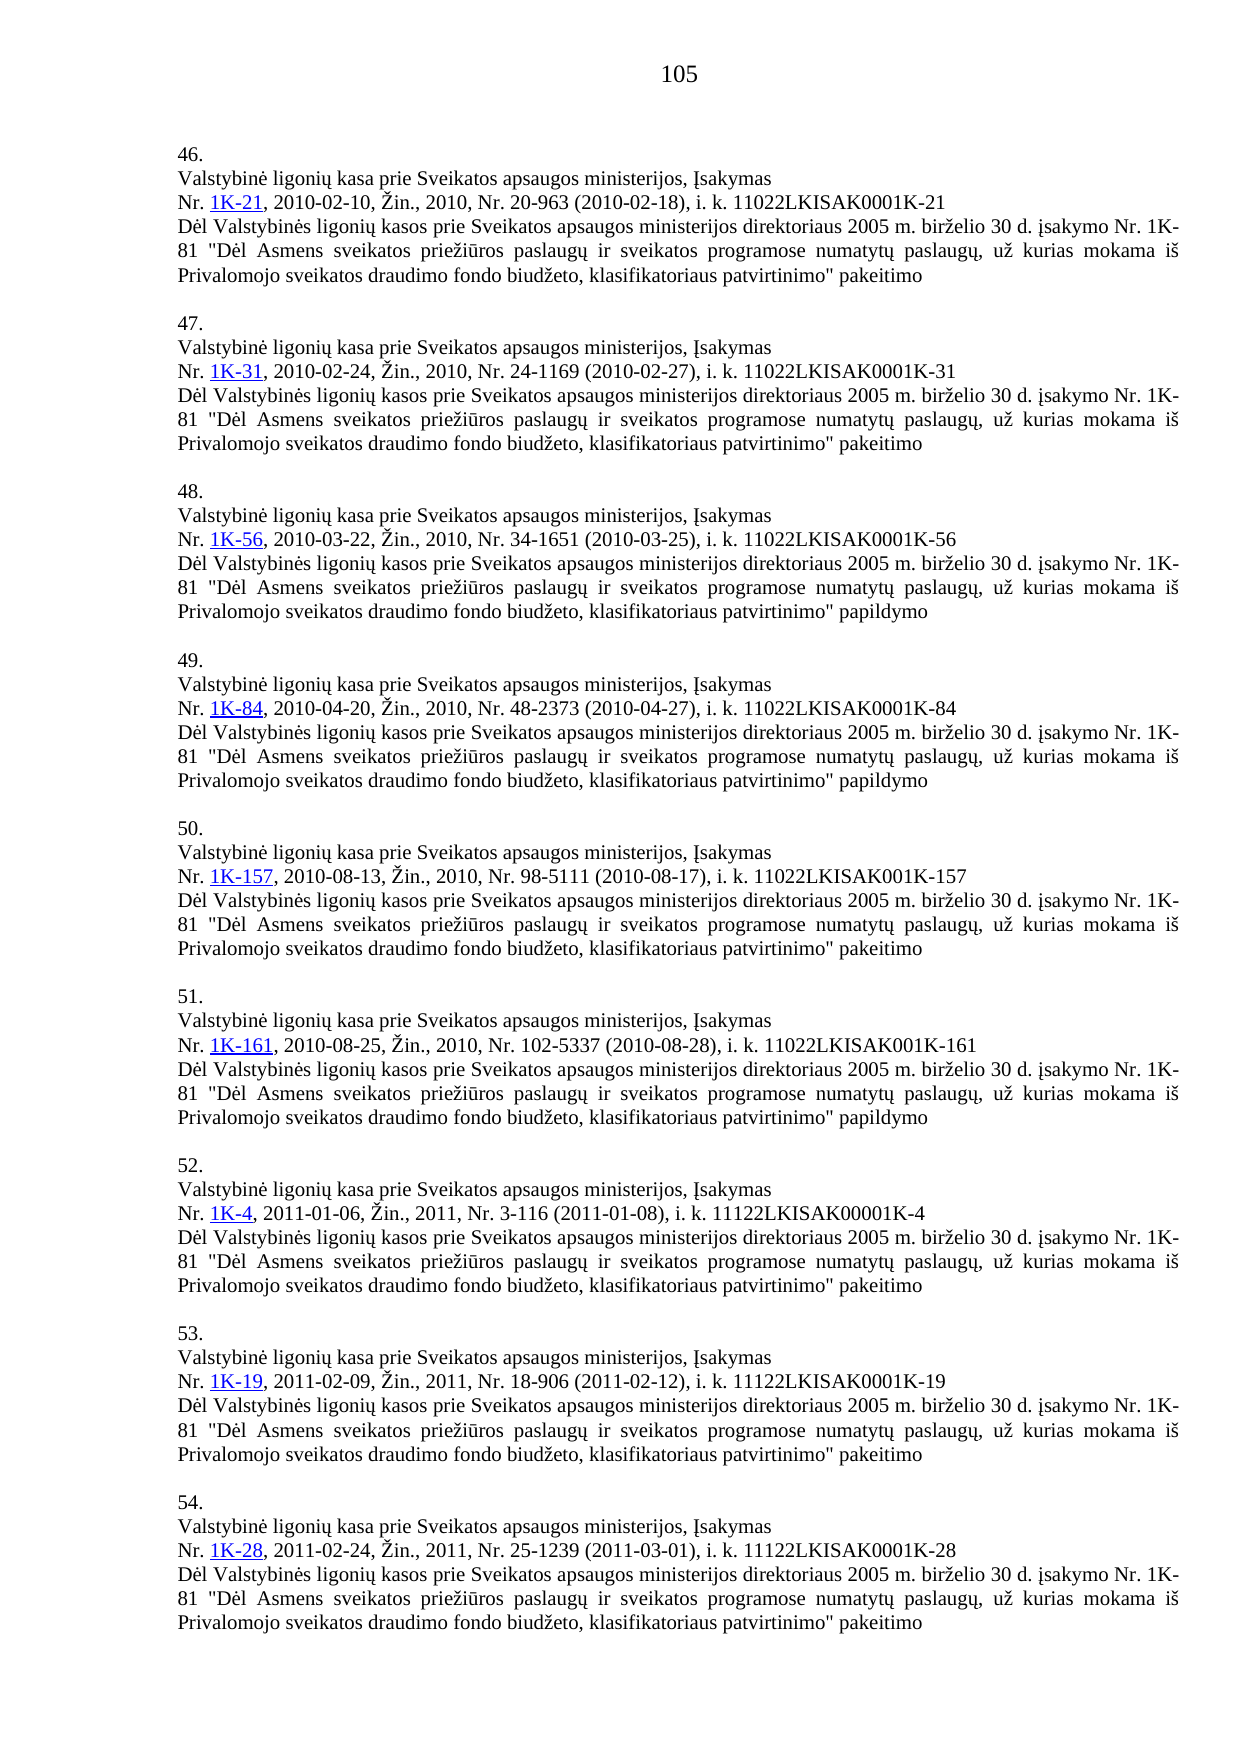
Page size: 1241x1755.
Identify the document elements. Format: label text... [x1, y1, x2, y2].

text Nr. 1K-4, 2011-01-06, Žin., 2011, Nr. 3-116 (2011-01-08), i. k. 11122LKISAK00001K-4 [177, 1201, 1181, 1225]
text 52. [177, 1153, 1181, 1177]
text Valstybinė ligonių kasa prie Sveikatos apsaugos ministerijos, Įsakymas [177, 672, 1181, 696]
text Dėl Valstybinės ligonių kasos prie Sveikatos apsaugos ministerijos direktoriaus 2005 m. birželio 30 d. įsakymo Nr. 1K-81 "Dėl Asmens sveikatos priežiūros paslaugų ir sveikatos programose numatytų paslaugų, už kurias mokama iš Privalomojo sveikatos draudimo fondo biudžeto, klasifikatoriaus patvirtinimo" pakeitimo [177, 383, 1181, 455]
text Valstybinė ligonių kasa prie Sveikatos apsaugos ministerijos, Įsakymas [177, 1177, 1181, 1201]
text Nr. 1K-157, 2010-08-13, Žin., 2010, Nr. 98-5111 (2010-08-17), i. k. 11022LKISAK001K-157 [177, 864, 1181, 888]
text Dėl Valstybinės ligonių kasos prie Sveikatos apsaugos ministerijos direktoriaus 2005 m. birželio 30 d. įsakymo Nr. 1K-81 "Dėl Asmens sveikatos priežiūros paslaugų ir sveikatos programose numatytų paslaugų, už kurias mokama iš Privalomojo sveikatos draudimo fondo biudžeto, klasifikatoriaus patvirtinimo" pakeitimo [177, 1562, 1181, 1634]
text Dėl Valstybinės ligonių kasos prie Sveikatos apsaugos ministerijos direktoriaus 2005 m. birželio 30 d. įsakymo Nr. 1K-81 "Dėl Asmens sveikatos priežiūros paslaugų ir sveikatos programose numatytų paslaugų, už kurias mokama iš Privalomojo sveikatos draudimo fondo biudžeto, klasifikatoriaus patvirtinimo" pakeitimo [177, 1393, 1181, 1466]
text Nr. 1K-84, 2010-04-20, Žin., 2010, Nr. 48-2373 (2010-04-27), i. k. 11022LKISAK0001K-84 [177, 696, 1181, 720]
text Nr. 1K-56, 2010-03-22, Žin., 2010, Nr. 34-1651 (2010-03-25), i. k. 11022LKISAK0001K-56 [177, 527, 1181, 551]
text Dėl Valstybinės ligonių kasos prie Sveikatos apsaugos ministerijos direktoriaus 2005 m. birželio 30 d. įsakymo Nr. 1K-81 "Dėl Asmens sveikatos priežiūros paslaugų ir sveikatos programose numatytų paslaugų, už kurias mokama iš Privalomojo sveikatos draudimo fondo biudžeto, klasifikatoriaus patvirtinimo" papildymo [177, 1057, 1181, 1129]
text 53. [177, 1321, 1181, 1345]
text Dėl Valstybinės ligonių kasos prie Sveikatos apsaugos ministerijos direktoriaus 2005 m. birželio 30 d. įsakymo Nr. 1K-81 "Dėl Asmens sveikatos priežiūros paslaugų ir sveikatos programose numatytų paslaugų, už kurias mokama iš Privalomojo sveikatos draudimo fondo biudžeto, klasifikatoriaus patvirtinimo" pakeitimo [177, 214, 1181, 287]
text Valstybinė ligonių kasa prie Sveikatos apsaugos ministerijos, Įsakymas [177, 335, 1181, 359]
text Valstybinė ligonių kasa prie Sveikatos apsaugos ministerijos, Įsakymas [177, 1008, 1181, 1032]
text 47. [177, 311, 1181, 335]
text Dėl Valstybinės ligonių kasos prie Sveikatos apsaugos ministerijos direktoriaus 2005 m. birželio 30 d. įsakymo Nr. 1K-81 "Dėl Asmens sveikatos priežiūros paslaugų ir sveikatos programose numatytų paslaugų, už kurias mokama iš Privalomojo sveikatos draudimo fondo biudžeto, klasifikatoriaus patvirtinimo" pakeitimo [177, 1225, 1181, 1297]
text Nr. 1K-19, 2011-02-09, Žin., 2011, Nr. 18-906 (2011-02-12), i. k. 11122LKISAK0001K-19 [177, 1369, 1181, 1393]
text 50. [177, 816, 1181, 840]
text Valstybinė ligonių kasa prie Sveikatos apsaugos ministerijos, Įsakymas [177, 1514, 1181, 1538]
text 48. [177, 479, 1181, 503]
text 54. [177, 1490, 1181, 1514]
text Dėl Valstybinės ligonių kasos prie Sveikatos apsaugos ministerijos direktoriaus 2005 m. birželio 30 d. įsakymo Nr. 1K-81 "Dėl Asmens sveikatos priežiūros paslaugų ir sveikatos programose numatytų paslaugų, už kurias mokama iš Privalomojo sveikatos draudimo fondo biudžeto, klasifikatoriaus patvirtinimo" papildymo [177, 720, 1181, 792]
text Nr. 1K-21, 2010-02-10, Žin., 2010, Nr. 20-963 (2010-02-18), i. k. 11022LKISAK0001K-21 [177, 190, 1181, 214]
text Nr. 1K-161, 2010-08-25, Žin., 2010, Nr. 102-5337 (2010-08-28), i. k. 11022LKISAK001K-161 [177, 1032, 1181, 1057]
text Nr. 1K-31, 2010-02-24, Žin., 2010, Nr. 24-1169 (2010-02-27), i. k. 11022LKISAK0001K-31 [177, 359, 1181, 383]
text Nr. 1K-28, 2011-02-24, Žin., 2011, Nr. 25-1239 (2011-03-01), i. k. 11122LKISAK0001K-28 [177, 1538, 1181, 1562]
text 51. [177, 984, 1181, 1008]
text Valstybinė ligonių kasa prie Sveikatos apsaugos ministerijos, Įsakymas [177, 840, 1181, 864]
text Valstybinė ligonių kasa prie Sveikatos apsaugos ministerijos, Įsakymas [177, 503, 1181, 527]
text Valstybinė ligonių kasa prie Sveikatos apsaugos ministerijos, Įsakymas [177, 1345, 1181, 1369]
text Valstybinė ligonių kasa prie Sveikatos apsaugos ministerijos, Įsakymas [177, 166, 1181, 190]
text Dėl Valstybinės ligonių kasos prie Sveikatos apsaugos ministerijos direktoriaus 2005 m. birželio 30 d. įsakymo Nr. 1K-81 "Dėl Asmens sveikatos priežiūros paslaugų ir sveikatos programose numatytų paslaugų, už kurias mokama iš Privalomojo sveikatos draudimo fondo biudžeto, klasifikatoriaus patvirtinimo" papildymo [177, 551, 1181, 623]
text 49. [177, 647, 1181, 672]
text 46. [177, 142, 1181, 166]
text Dėl Valstybinės ligonių kasos prie Sveikatos apsaugos ministerijos direktoriaus 2005 m. birželio 30 d. įsakymo Nr. 1K-81 "Dėl Asmens sveikatos priežiūros paslaugų ir sveikatos programose numatytų paslaugų, už kurias mokama iš Privalomojo sveikatos draudimo fondo biudžeto, klasifikatoriaus patvirtinimo" pakeitimo [177, 888, 1181, 960]
